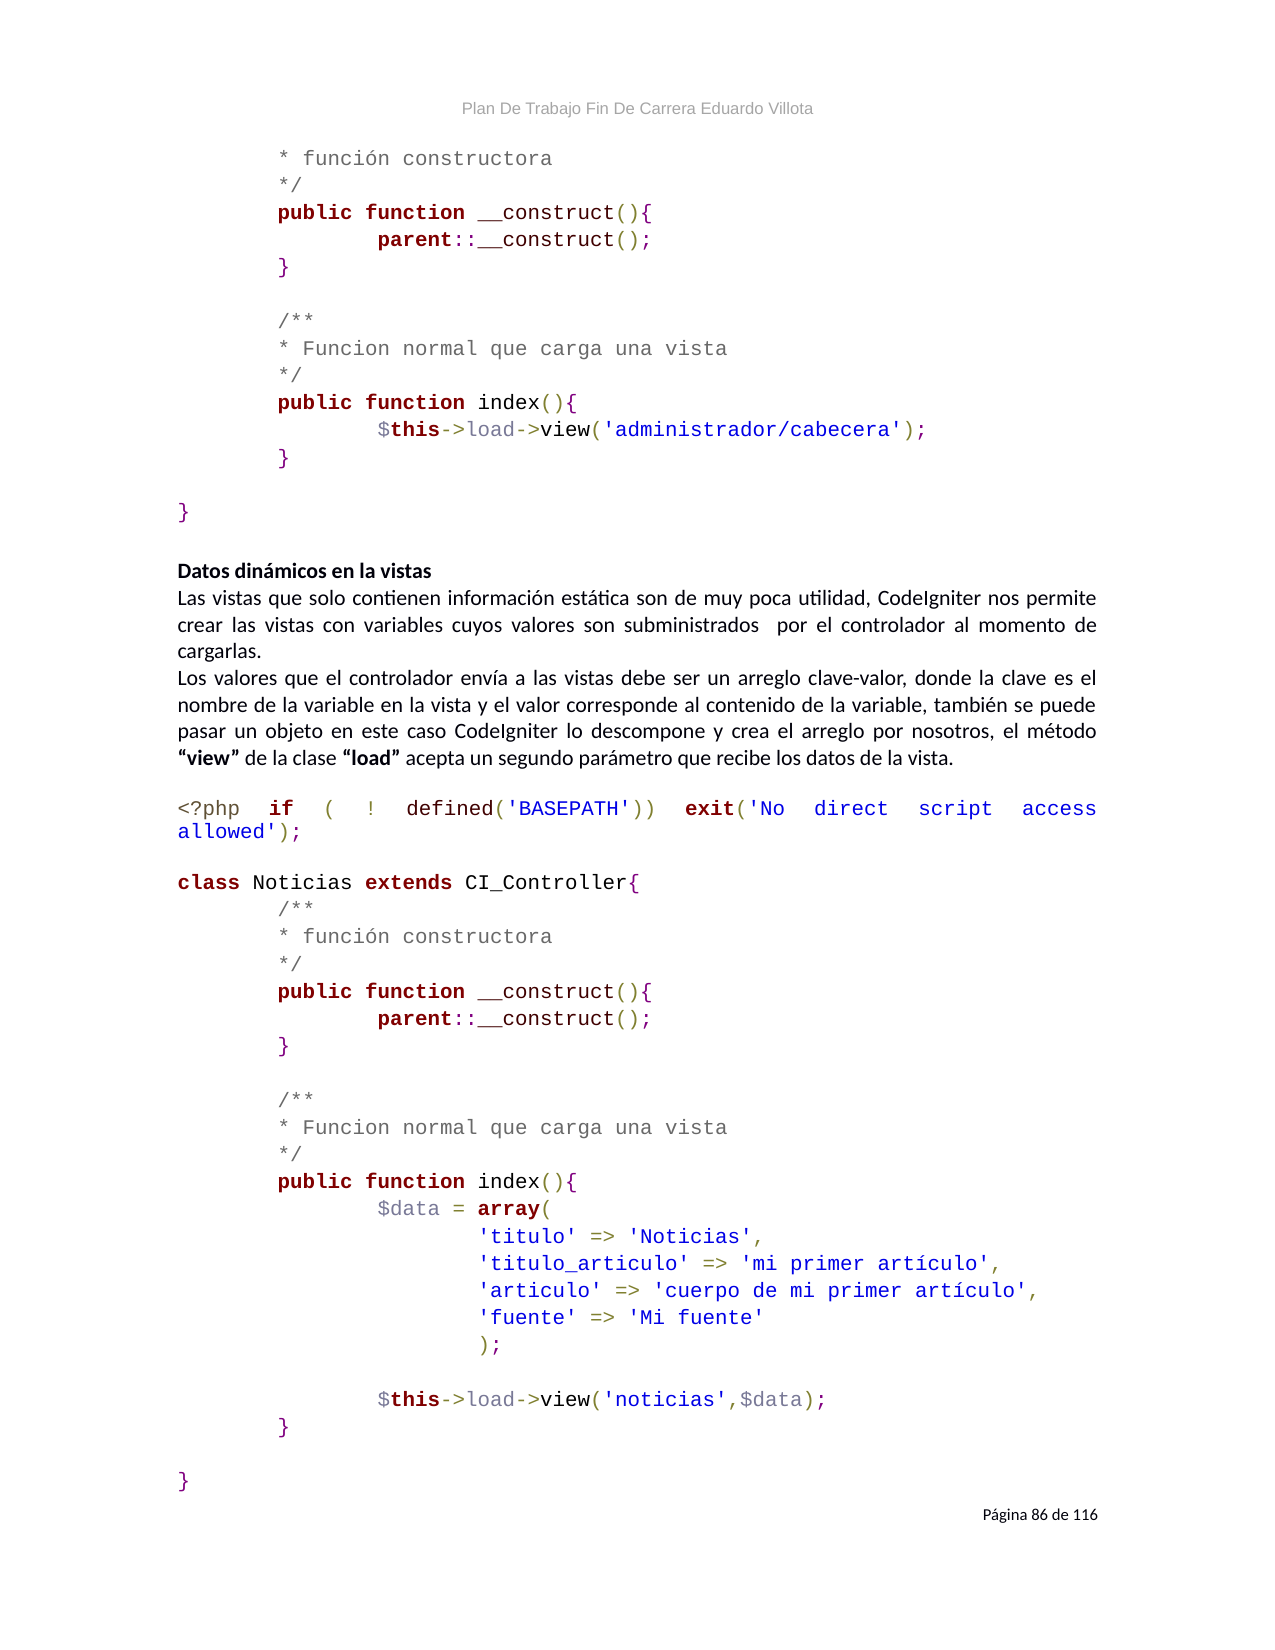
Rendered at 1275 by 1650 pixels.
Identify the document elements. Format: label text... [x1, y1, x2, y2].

text /** [177, 1090, 1098, 1113]
text parent::__construct(); [177, 229, 1098, 253]
text } [177, 501, 1098, 525]
text public function index(){ [177, 392, 1098, 416]
text } [177, 256, 1098, 280]
text ); [177, 1334, 1098, 1358]
text */ [177, 365, 1098, 389]
text Datos dinámicos en la vistas [177, 558, 1098, 584]
text 'titulo_articulo' => 'mi primer artículo', [177, 1253, 1098, 1276]
text /** [177, 899, 1098, 923]
text $data = array( [177, 1198, 1098, 1222]
text public function __construct(){ [177, 202, 1098, 226]
text */ [177, 1144, 1098, 1168]
text */ [177, 175, 1098, 198]
text } [177, 1470, 1098, 1494]
text Las vistas que solo contienen información estática son de muy poca utilidad, CodeIgniter nos permite crear las vistas con variables cuyos valores son subministrados por el controlador al momento de cargarlas. [177, 584, 1098, 664]
text 'articulo' => 'cuerpo de mi primer artículo', [177, 1280, 1098, 1304]
text * función constructora [177, 148, 1098, 171]
text public function __construct(){ [177, 981, 1098, 1004]
text */ [177, 954, 1098, 977]
text /** [177, 311, 1098, 334]
text $this->load->view('noticias',$data); [177, 1389, 1098, 1412]
text class Noticias extends CI_Controller{ [177, 872, 1098, 896]
text * Funcion normal que carga una vista [177, 1117, 1098, 1141]
text public function index(){ [177, 1171, 1098, 1195]
text } [177, 1416, 1098, 1439]
text } [177, 1035, 1098, 1059]
text } [177, 447, 1098, 470]
text * función constructora [177, 927, 1098, 950]
text Los valores que el controlador envía a las vistas debe ser un arreglo clave-valor, donde la clave es el nombre de la variable en la vista y el valor corresponde al contenido de la variable, también se puede pasar un objeto en este caso CodeIgniter lo descompone y crea el arreglo por nosotros, el método “view” de la clase “load” acepta un segundo parámetro que recibe los datos de la vista. [177, 664, 1098, 771]
text 'fuente' => 'Mi fuente' [177, 1307, 1098, 1331]
text $this->load->view('administrador/cabecera'); [177, 419, 1098, 443]
text 'titulo' => 'Noticias', [177, 1226, 1098, 1249]
text <?php if ( ! defined('BASEPATH')) exit('No direct script access allowed'); [177, 798, 1098, 845]
text * Funcion normal que carga una vista [177, 338, 1098, 362]
text parent::__construct(); [177, 1008, 1098, 1032]
